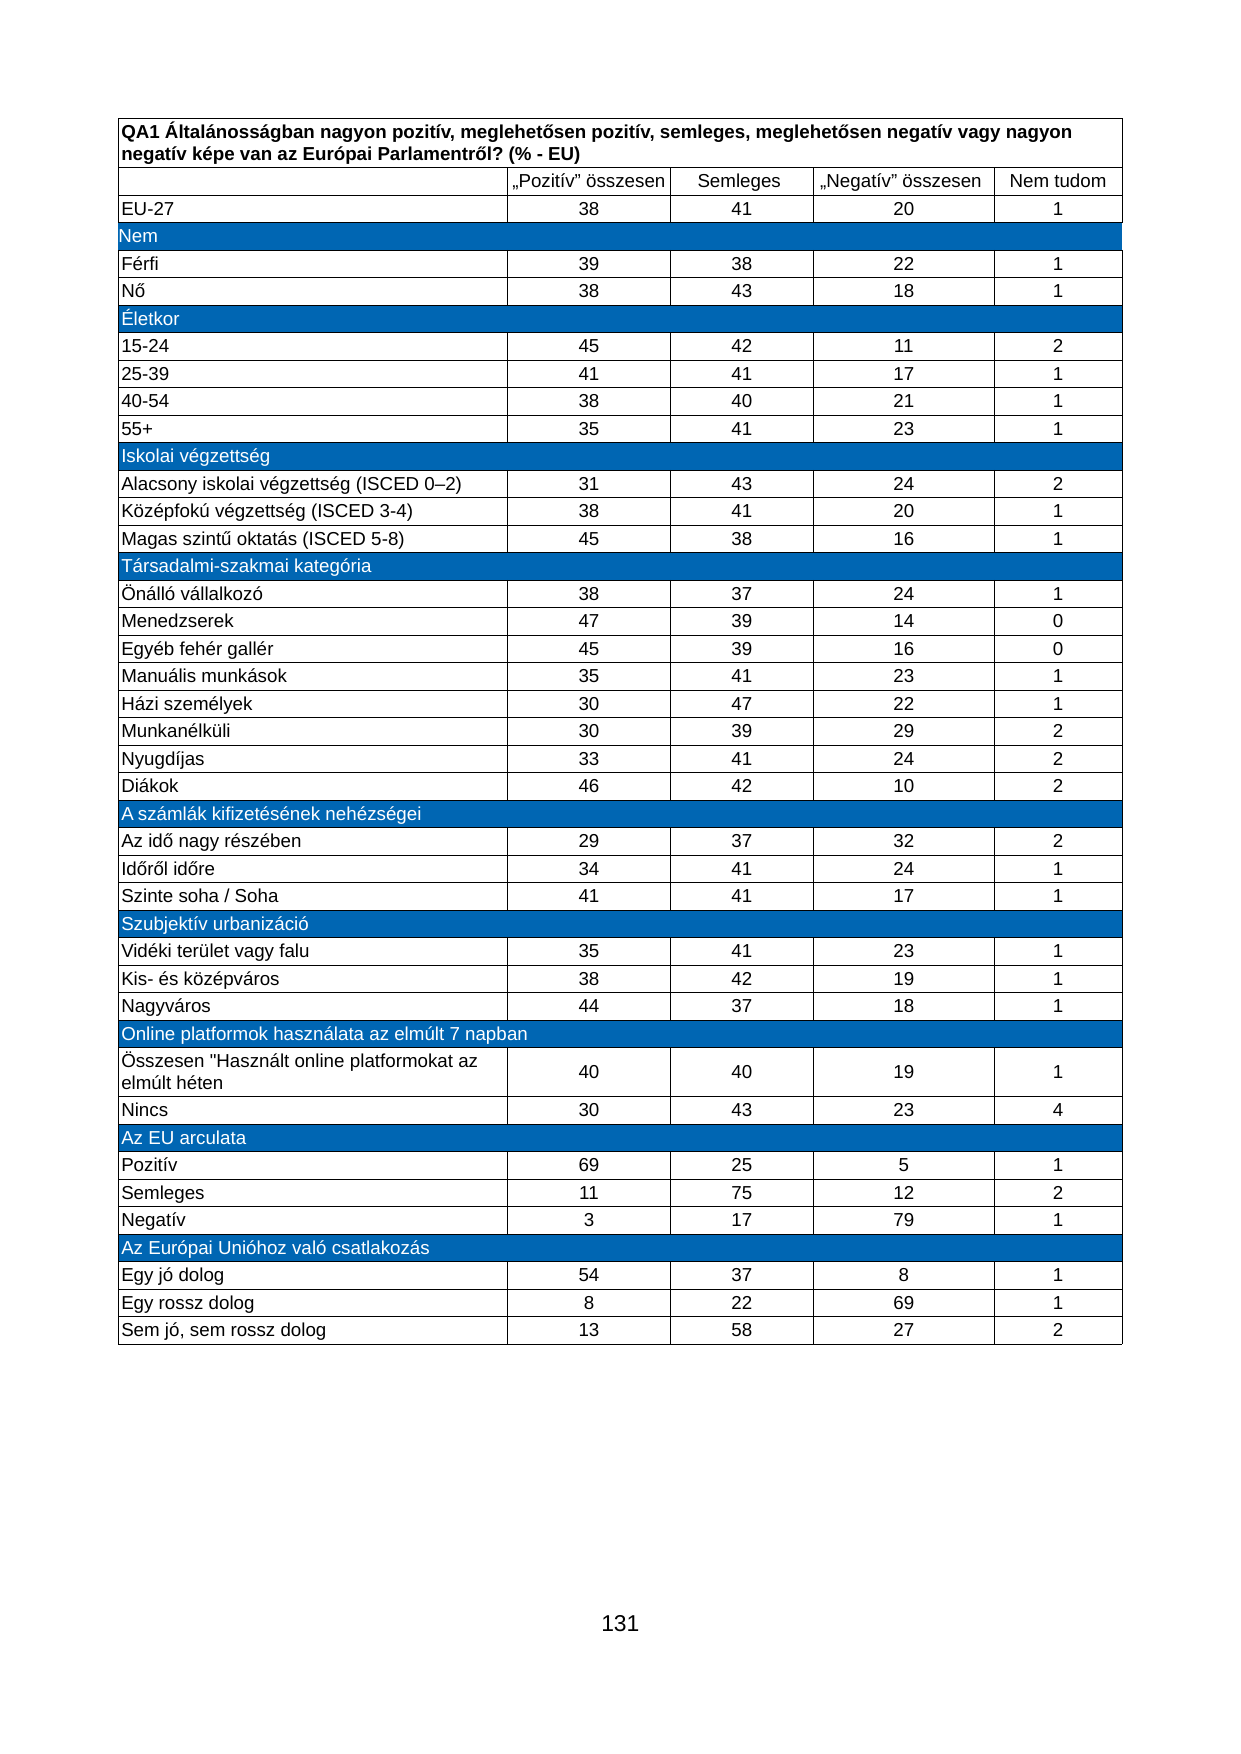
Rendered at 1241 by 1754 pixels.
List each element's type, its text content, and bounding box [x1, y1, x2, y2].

table_cell 1 [995, 251, 1122, 277]
table_cell Nincs [119, 1097, 507, 1124]
table_cell 22 [814, 691, 994, 717]
table_cell 37 [671, 1262, 813, 1289]
table_cell 17 [671, 1207, 813, 1234]
table_cell 45 [508, 333, 670, 360]
table_cell 35 [508, 416, 670, 442]
table_cell 41 [671, 498, 813, 525]
table_cell 19 [814, 1048, 994, 1096]
table_cell 16 [814, 636, 994, 662]
table_cell 38 [508, 498, 670, 525]
table_cell Az EU arculata [119, 1125, 1122, 1151]
table_cell 1 [995, 691, 1122, 717]
table_cell 1 [995, 498, 1122, 525]
table_cell Menedzserek [119, 608, 507, 635]
table_cell 33 [508, 746, 670, 772]
table_cell 40 [508, 1048, 670, 1096]
table_cell 3 [508, 1207, 670, 1234]
table_cell 41 [508, 883, 670, 910]
table_cell Az idő nagy részében [119, 828, 507, 855]
table_cell 40 [671, 1048, 813, 1096]
table_cell Egyéb fehér gallér [119, 636, 507, 662]
table_cell Munkanélküli [119, 718, 507, 745]
table_cell 1 [995, 663, 1122, 690]
table_cell 1 [995, 883, 1122, 910]
table_cell „Negatív” összesen [814, 168, 994, 195]
table_cell 17 [814, 883, 994, 910]
table_cell [119, 168, 507, 195]
table_cell Összesen "Használt online platformokat az elmúlt héten [119, 1048, 507, 1096]
table_cell Alacsony iskolai végzettség (ISCED 0–2) [119, 471, 507, 497]
table_cell 55+ [119, 416, 507, 442]
table_cell 69 [508, 1152, 670, 1179]
table_cell 2 [995, 333, 1122, 360]
table_cell „Pozitív” összesen [508, 168, 670, 195]
table_cell 58 [671, 1317, 813, 1344]
table_cell 39 [671, 636, 813, 662]
table_cell 43 [671, 471, 813, 497]
table_cell 23 [814, 416, 994, 442]
table_cell 2 [995, 746, 1122, 772]
table_cell 1 [995, 966, 1122, 992]
table_cell 29 [814, 718, 994, 745]
table_cell Középfokú végzettség (ISCED 3-4) [119, 498, 507, 525]
table_cell 39 [671, 608, 813, 635]
table_cell 37 [671, 581, 813, 607]
table_cell Kis- és középváros [119, 966, 507, 992]
table_cell Nagyváros [119, 993, 507, 1020]
table_cell Szinte soha / Soha [119, 883, 507, 910]
table_cell 31 [508, 471, 670, 497]
table_cell 2 [995, 828, 1122, 855]
table_cell 41 [671, 416, 813, 442]
table_cell 47 [508, 608, 670, 635]
table_cell Iskolai végzettség [119, 443, 1122, 470]
table_cell 41 [671, 746, 813, 772]
table_cell Nem [118, 223, 1122, 250]
table_cell 13 [508, 1317, 670, 1344]
table_cell 4 [995, 1097, 1122, 1124]
table_cell 42 [671, 333, 813, 360]
table_cell 21 [814, 388, 994, 415]
table_cell Házi személyek [119, 691, 507, 717]
table_cell 23 [814, 938, 994, 965]
table_cell 1 [995, 388, 1122, 415]
table_cell 23 [814, 663, 994, 690]
table_cell 17 [814, 361, 994, 387]
table_cell Online platformok használata az elmúlt 7 napban [119, 1021, 1122, 1047]
table_cell 30 [508, 718, 670, 745]
table_cell Egy jó dolog [119, 1262, 507, 1289]
table_cell 1 [995, 196, 1122, 222]
table_cell 39 [508, 251, 670, 277]
table_cell 38 [671, 251, 813, 277]
table_cell 37 [671, 828, 813, 855]
table_cell 29 [508, 828, 670, 855]
table_cell Pozitív [119, 1152, 507, 1179]
table_cell 79 [814, 1207, 994, 1234]
table_cell 41 [671, 361, 813, 387]
table_cell 1 [995, 526, 1122, 552]
table_cell 5 [814, 1152, 994, 1179]
table_cell 19 [814, 966, 994, 992]
table_cell 1 [995, 938, 1122, 965]
table_cell 23 [814, 1097, 994, 1124]
table_cell 2 [995, 471, 1122, 497]
table_cell 1 [995, 856, 1122, 882]
table_cell 47 [671, 691, 813, 717]
table_cell 54 [508, 1262, 670, 1289]
table_cell 24 [814, 746, 994, 772]
table_cell 8 [814, 1262, 994, 1289]
table_cell 20 [814, 196, 994, 222]
table_cell 35 [508, 663, 670, 690]
table_cell Sem jó, sem rossz dolog [119, 1317, 507, 1344]
table_cell EU-27 [119, 196, 507, 222]
table_cell 22 [671, 1290, 813, 1316]
table_cell 8 [508, 1290, 670, 1316]
table_cell Egy rossz dolog [119, 1290, 507, 1316]
table_cell 18 [814, 278, 994, 305]
table_cell Nem tudom [995, 168, 1122, 195]
table_cell 38 [508, 581, 670, 607]
table_cell 20 [814, 498, 994, 525]
table_cell Negatív [119, 1207, 507, 1234]
table_cell Nő [119, 278, 507, 305]
table_cell 1 [995, 1290, 1122, 1316]
table_cell Magas szintű oktatás (ISCED 5-8) [119, 526, 507, 552]
table_cell 2 [995, 1317, 1122, 1344]
table_cell 41 [671, 938, 813, 965]
table_cell 2 [995, 718, 1122, 745]
table_cell 10 [814, 773, 994, 800]
table_cell 41 [671, 856, 813, 882]
table_cell 24 [814, 581, 994, 607]
table_cell 40-54 [119, 388, 507, 415]
table_cell Az Európai Unióhoz való csatlakozás [119, 1235, 1122, 1261]
table_cell 38 [508, 388, 670, 415]
table_header QA1 Általánosságban nagyon pozitív, meglehetősen pozitív, semleges, meglehetősen negatív vagy nagyon negatív képe van az Európai Parlamentről? (% - EU) [119, 119, 1122, 167]
table_cell 40 [671, 388, 813, 415]
table_cell Manuális munkások [119, 663, 507, 690]
table_cell 42 [671, 773, 813, 800]
table_cell Férfi [119, 251, 507, 277]
table_cell 27 [814, 1317, 994, 1344]
table_cell Nyugdíjas [119, 746, 507, 772]
table_cell 30 [508, 691, 670, 717]
table_cell Szubjektív urbanizáció [119, 911, 1122, 937]
table_cell 18 [814, 993, 994, 1020]
table_cell 35 [508, 938, 670, 965]
table_cell 1 [995, 993, 1122, 1020]
table_cell 41 [671, 883, 813, 910]
table_cell 38 [508, 278, 670, 305]
table_cell 38 [671, 526, 813, 552]
table_cell 1 [995, 278, 1122, 305]
table_cell 44 [508, 993, 670, 1020]
table_cell 39 [671, 718, 813, 745]
table_cell 42 [671, 966, 813, 992]
table_cell 37 [671, 993, 813, 1020]
table_cell A számlák kifizetésének nehézségei [119, 801, 1122, 827]
table_cell 45 [508, 636, 670, 662]
table_cell 69 [814, 1290, 994, 1316]
table_cell Időről időre [119, 856, 507, 882]
table_cell 0 [995, 608, 1122, 635]
table_cell 22 [814, 251, 994, 277]
table_cell 14 [814, 608, 994, 635]
table_cell 24 [814, 856, 994, 882]
table_cell Semleges [671, 168, 813, 195]
table_cell 1 [995, 1207, 1122, 1234]
table_cell Önálló vállalkozó [119, 581, 507, 607]
table_cell Életkor [119, 306, 1122, 332]
table_cell 45 [508, 526, 670, 552]
table_cell 75 [671, 1180, 813, 1206]
table_cell 15-24 [119, 333, 507, 360]
table_cell 38 [508, 966, 670, 992]
table_cell 25 [671, 1152, 813, 1179]
table_cell Társadalmi-szakmai kategória [119, 553, 1122, 580]
table_cell 32 [814, 828, 994, 855]
table_cell 38 [508, 196, 670, 222]
table_cell 11 [508, 1180, 670, 1206]
table_cell 11 [814, 333, 994, 360]
table_cell 16 [814, 526, 994, 552]
table_cell Semleges [119, 1180, 507, 1206]
table_cell 1 [995, 1048, 1122, 1096]
table_cell 2 [995, 773, 1122, 800]
table_cell 43 [671, 1097, 813, 1124]
table_cell 1 [995, 581, 1122, 607]
table_cell 12 [814, 1180, 994, 1206]
table_cell 1 [995, 361, 1122, 387]
table_cell 41 [508, 361, 670, 387]
table_cell Vidéki terület vagy falu [119, 938, 507, 965]
table_cell 0 [995, 636, 1122, 662]
table_cell 43 [671, 278, 813, 305]
table_cell 46 [508, 773, 670, 800]
table_cell 41 [671, 196, 813, 222]
table_cell 2 [995, 1180, 1122, 1206]
table_cell 1 [995, 1152, 1122, 1179]
table_cell 30 [508, 1097, 670, 1124]
table_cell 1 [995, 1262, 1122, 1289]
table_cell 25-39 [119, 361, 507, 387]
table_cell Diákok [119, 773, 507, 800]
table_cell 41 [671, 663, 813, 690]
table_cell 1 [995, 416, 1122, 442]
table_cell 34 [508, 856, 670, 882]
table_cell 24 [814, 471, 994, 497]
